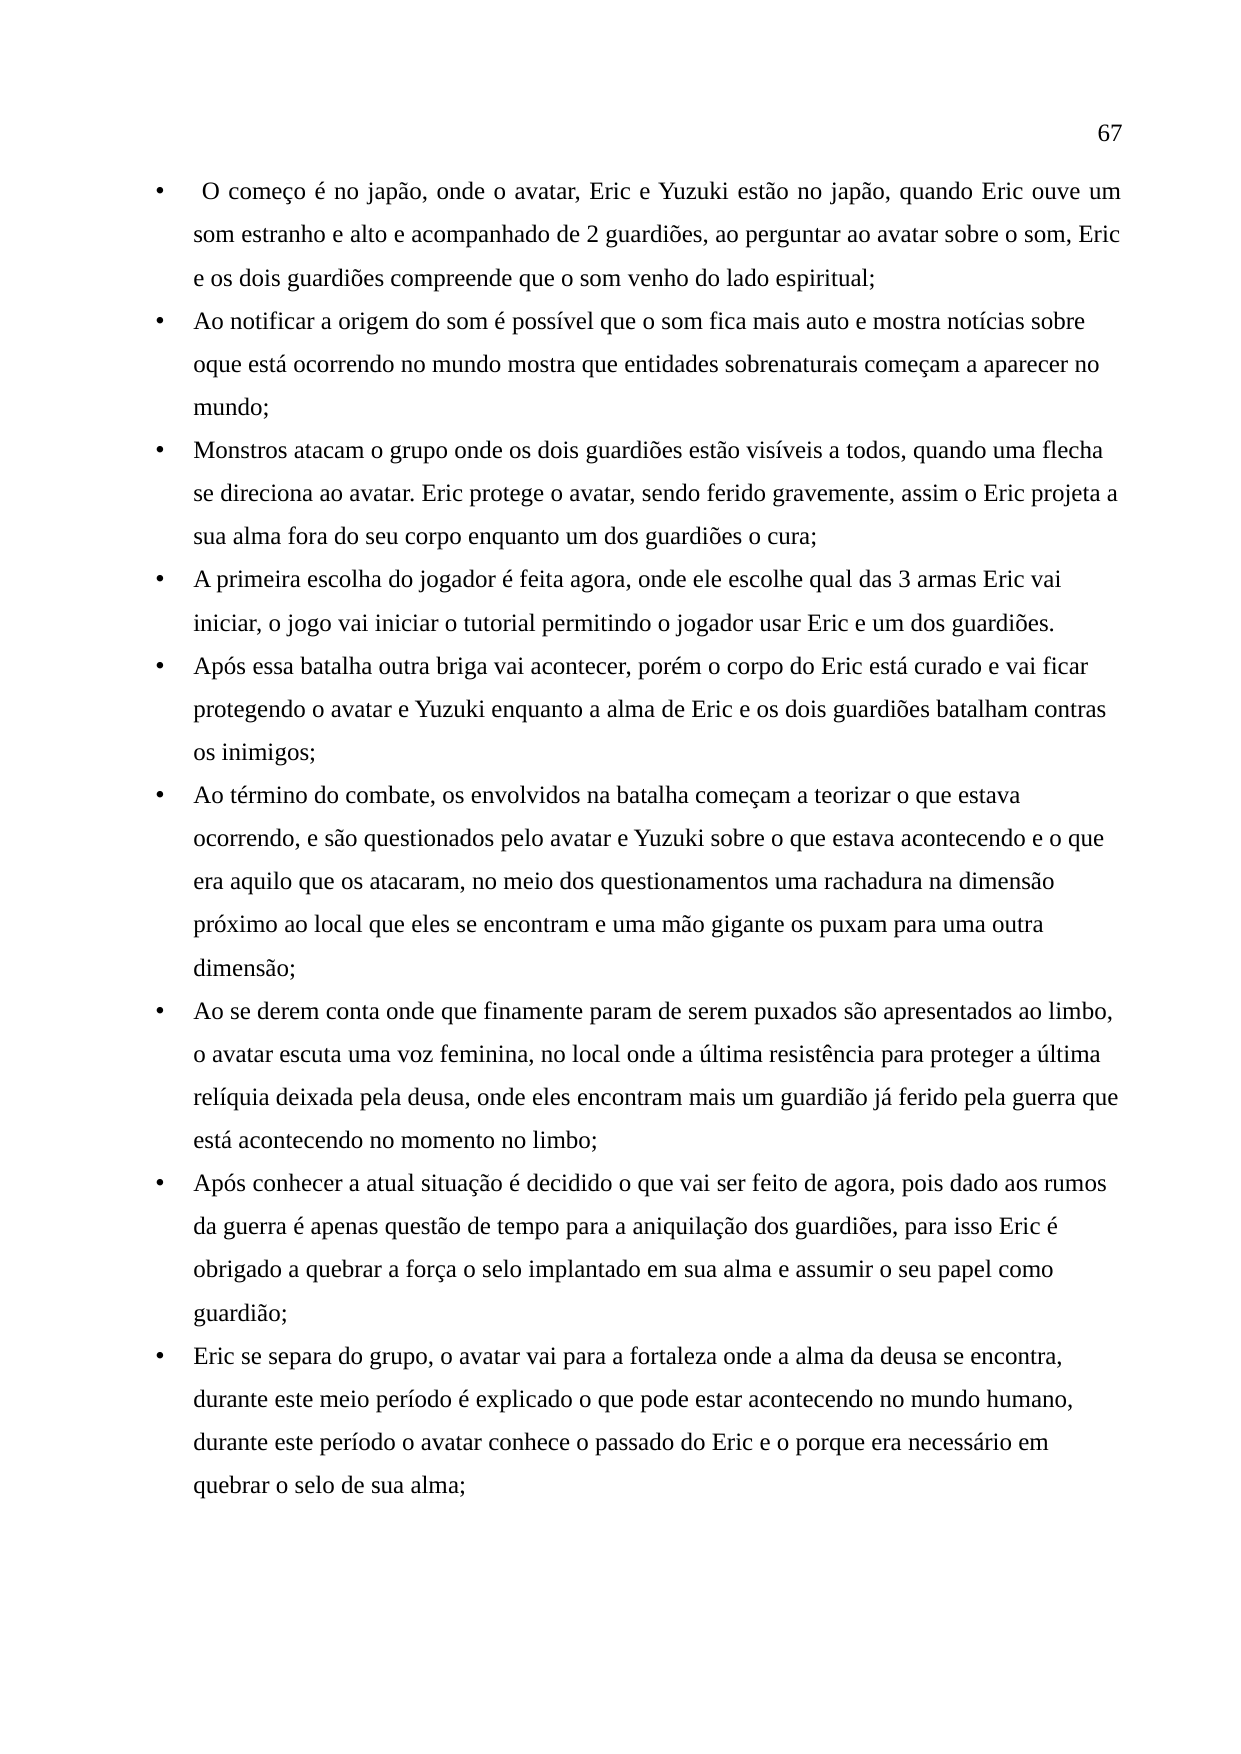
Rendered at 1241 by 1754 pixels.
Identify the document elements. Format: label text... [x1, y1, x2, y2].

list Após conhecer a atual situação é decidido o que vai ser feito de agora, pois dado aos rumos da guerra é apenas questão de tempo para a aniquilação dos guardiões, para isso Eric é obrigado a quebrar a força o selo implantado em sua alma e assumir o seu papel como guardião; [156, 1168, 1122, 1326]
list Após essa batalha outra briga vai acontecer, porém o corpo do Eric está curado e vai ficar protegendo o avatar e Yuzuki enquanto a alma de Eric e os dois guardiões batalham contras os inimigos; [156, 651, 1122, 766]
list O começo é no japão, onde o avatar, Eric e Yuzuki estão no japão, quando Eric ouve um som estranho e alto e acompanhado de 2 guardiões, ao perguntar ao avatar sobre o som, Eric e os dois guardiões compreende que o som venho do lado espiritual; [156, 176, 1122, 291]
list Ao notificar a origem do som é possível que o som fica mais auto e mostra notícias sobre oque está ocorrendo no mundo mostra que entidades sobrenaturais começam a aparecer no mundo; [156, 306, 1122, 421]
list Ao se derem conta onde que finamente param de serem puxados são apresentados ao limbo, o avatar escuta uma voz feminina, no local onde a última resistência para proteger a última relíquia deixada pela deusa, onde eles encontram mais um guardião já ferido pela guerra que está acontecendo no momento no limbo; [156, 996, 1122, 1154]
list Monstros atacam o grupo onde os dois guardiões estão visíveis a todos, quando uma flecha se direciona ao avatar. Eric protege o avatar, sendo ferido gravemente, assim o Eric projeta a sua alma fora do seu corpo enquanto um dos guardiões o cura; [156, 435, 1122, 550]
list Eric se separa do grupo, o avatar vai para a fortaleza onde a alma da deusa se encontra, durante este meio período é explicado o que pode estar acontecendo no mundo humano, durante este período o avatar conhece o passado do Eric e o porque era necessário em quebrar o selo de sua alma; [156, 1341, 1122, 1499]
list Ao término do combate, os envolvidos na batalha começam a teorizar o que estava ocorrendo, e são questionados pelo avatar e Yuzuki sobre o que estava acontecendo e o que era aquilo que os atacaram, no meio dos questionamentos uma rachadura na dimensão próximo ao local que eles se encontram e uma mão gigante os puxam para uma outra dimensão; [156, 780, 1122, 981]
list A primeira escolha do jogador é feita agora, onde ele escolhe qual das 3 armas Eric vai iniciar, o jogo vai iniciar o tutorial permitindo o jogador usar Eric e um dos guardiões. [156, 564, 1122, 636]
